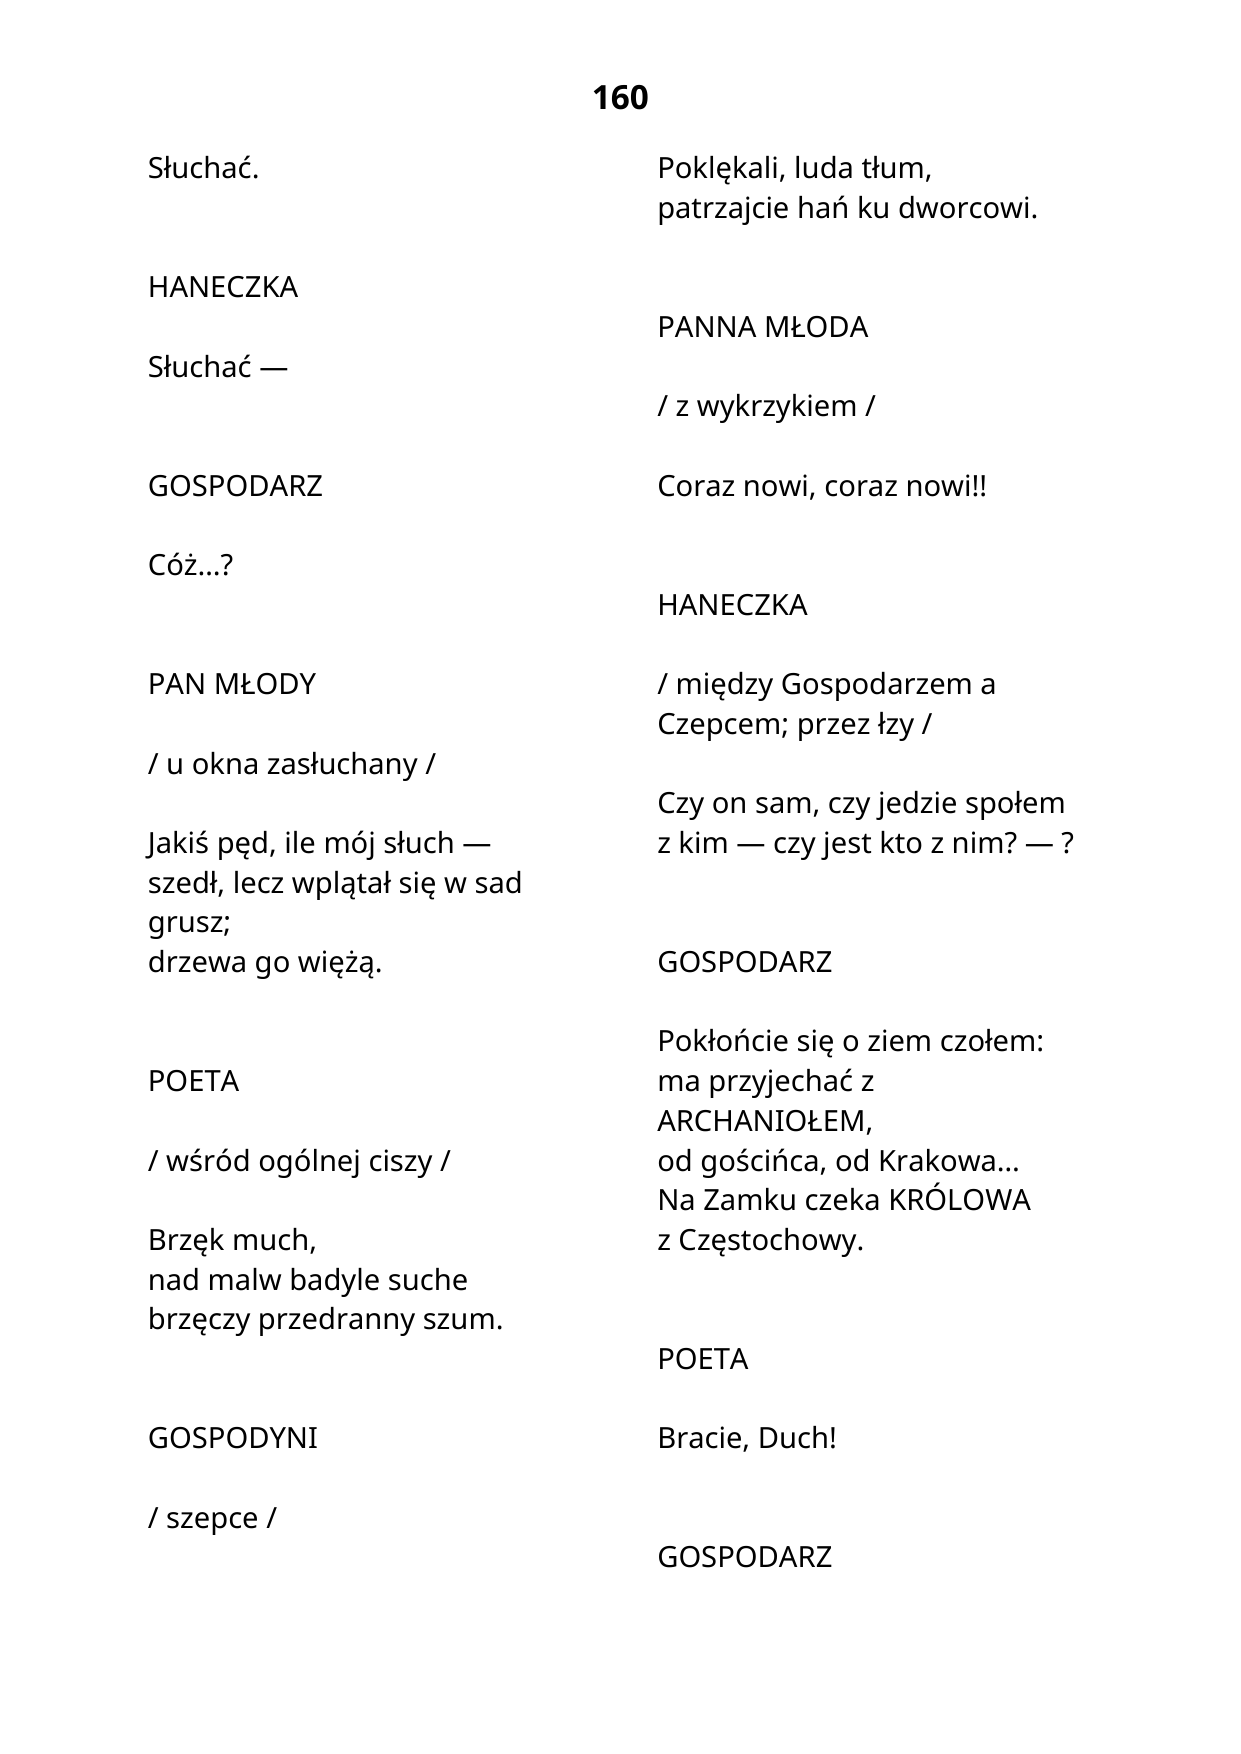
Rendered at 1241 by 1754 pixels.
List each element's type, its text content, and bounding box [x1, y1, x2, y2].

text z kim — czy jest kto z nim? — ? [657, 822, 1093, 862]
text nad malw badyle suche [148, 1259, 583, 1298]
text GOSPODARZ [148, 465, 583, 505]
text POETA [657, 1338, 1093, 1378]
text Jakiś pęd, ile mój słuch — [148, 822, 583, 862]
text Bracie, Duch! [657, 1418, 1093, 1457]
text brzęczy przedranny szum. [148, 1298, 583, 1338]
text HANECZKA [657, 584, 1093, 624]
text / wśród ogólnej ciszy / [148, 1140, 583, 1179]
text PAN MŁODY [148, 663, 583, 703]
text GOSPODARZ [657, 1537, 1093, 1576]
text Czy on sam, czy jedzie społem [657, 783, 1093, 822]
text Pokłońcie się o ziem czołem: [657, 1021, 1093, 1060]
text Brzęk much, [148, 1219, 583, 1259]
text GOSPODARZ [657, 941, 1093, 981]
text drzewa go więżą. [148, 941, 583, 981]
text / szepce / [148, 1497, 583, 1537]
text HANECZKA [148, 267, 583, 306]
text / między Gospodarzem a Czepcem; przez łzy / [657, 663, 1093, 743]
text szedł, lecz wplątał się w sad grusz; [148, 862, 583, 941]
text GOSPODYNI [148, 1418, 583, 1457]
text ma przyjechać z ARCHANIOŁEM, [657, 1060, 1093, 1140]
text Słuchać. [148, 148, 583, 187]
text Cóż…? [148, 544, 583, 584]
text / z wykrzykiem / [657, 386, 1093, 425]
text z Częstochowy. [657, 1219, 1093, 1259]
text Słuchać — [148, 346, 583, 386]
text od gościńca, od Krakowa… [657, 1140, 1093, 1179]
text Coraz nowi, coraz nowi!! [657, 465, 1093, 505]
text POETA [148, 1060, 583, 1100]
text patrzajcie hań ku dworcowi. [657, 187, 1093, 227]
text Na Zamku czeka KRÓLOWA [657, 1179, 1093, 1219]
text PANNA MŁODA [657, 306, 1093, 346]
text Poklękali, luda tłum, [657, 148, 1093, 187]
text / u okna zasłuchany / [148, 743, 583, 783]
